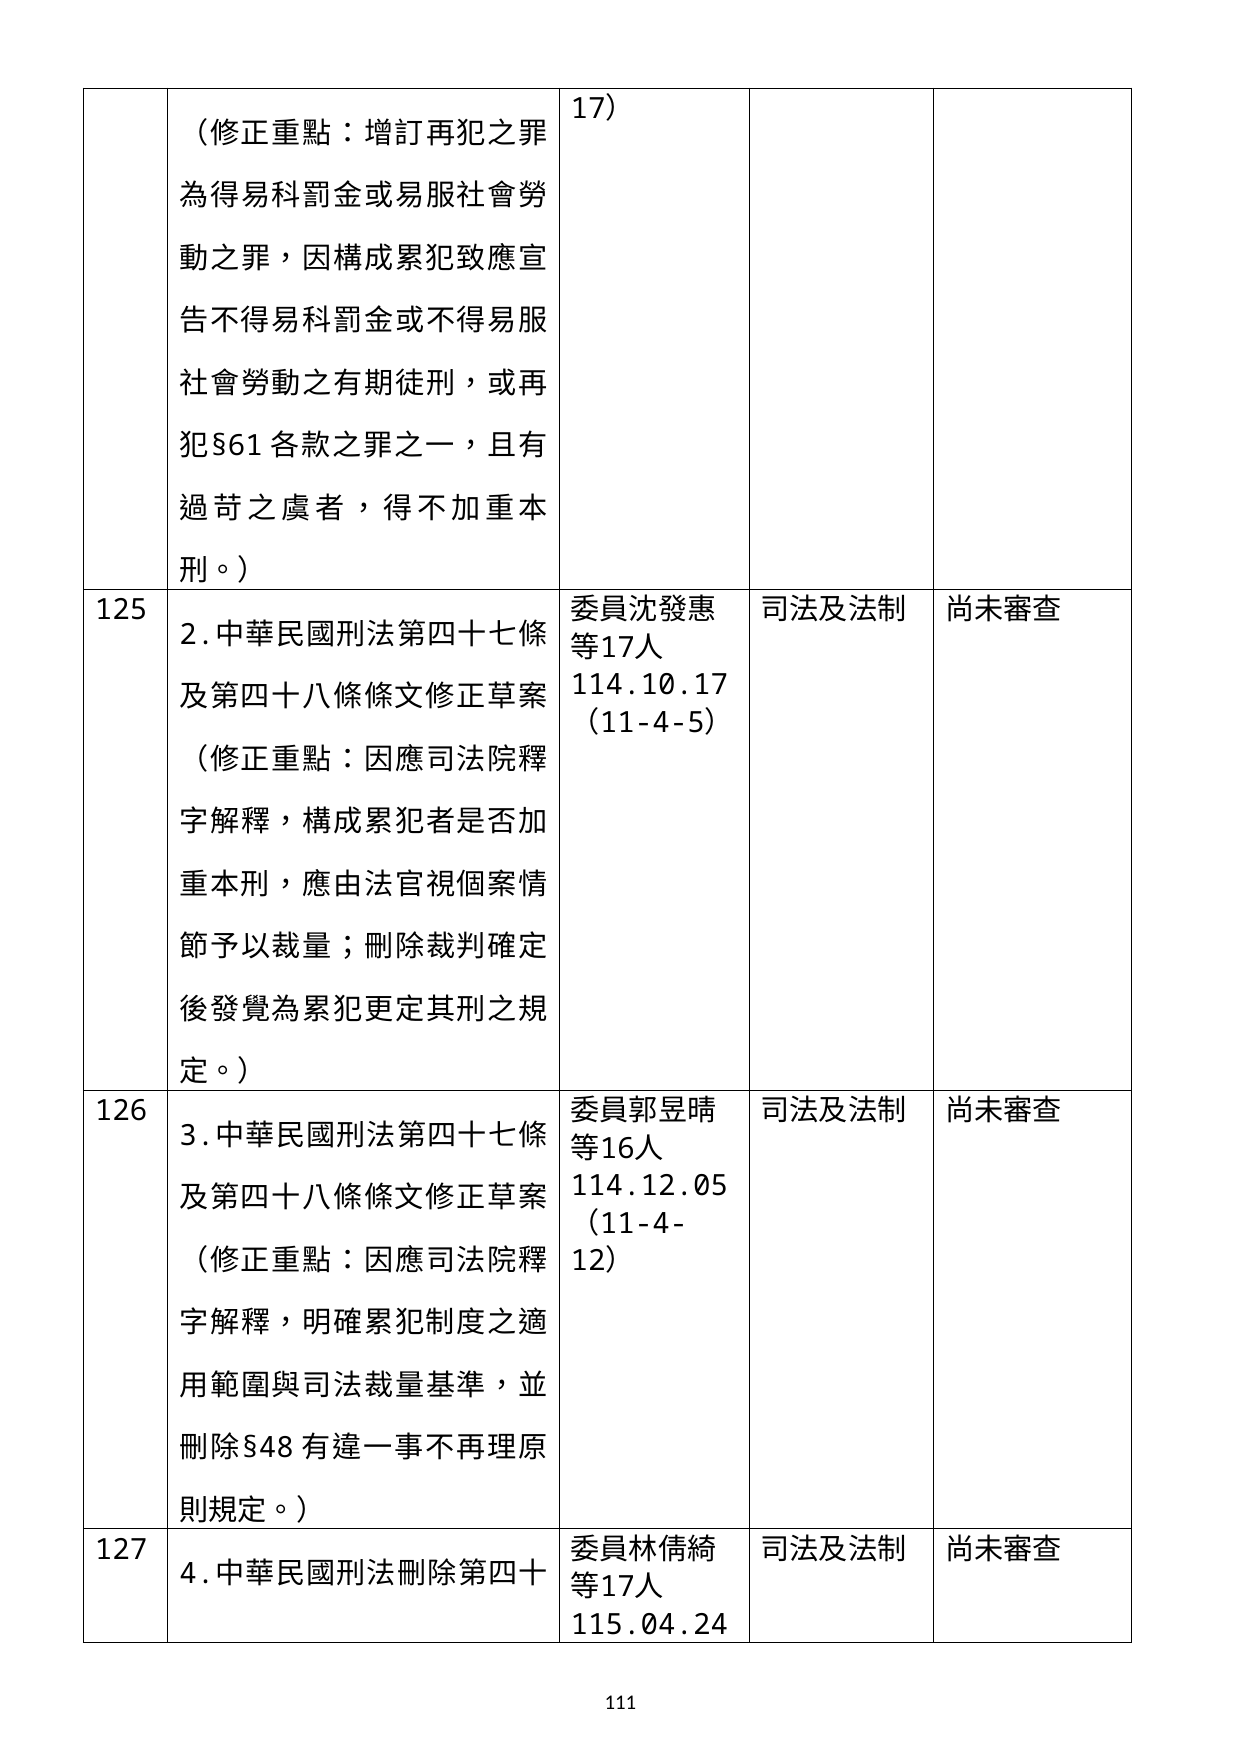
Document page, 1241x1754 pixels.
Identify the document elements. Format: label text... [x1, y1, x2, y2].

table_cell 127 [84, 1529, 167, 1642]
table_cell 司法及法制 [750, 1091, 933, 1528]
table_cell 4.中華民國刑法刪除第四十 [168, 1529, 559, 1642]
table_cell 委員郭昱晴 等16人 114.12.05 （11-4-12） [560, 1091, 749, 1528]
table_cell 司法及法制 [750, 590, 933, 1090]
table_cell 17） [560, 89, 749, 589]
table_cell 尚未審查 [934, 590, 1131, 1090]
table_cell [84, 89, 167, 589]
table_cell 司法及法制 [750, 1529, 933, 1642]
table_cell 尚未審查 [934, 1091, 1131, 1528]
table_cell 委員林倩綺 等17人 115.04.24 [560, 1529, 749, 1642]
table_cell 委員沈發惠 等17人 114.10.17 （11-4-5） [560, 590, 749, 1090]
table_cell [750, 89, 933, 589]
table_cell 125 [84, 590, 167, 1090]
table_cell 126 [84, 1091, 167, 1528]
table_cell [934, 89, 1131, 589]
table_cell 2.中華民國刑法第四十七條及第四十八條條文修正草案（修正重點：因應司法院釋字解釋，構成累犯者是否加重本刑，應由法官視個案情節予以裁量；刪除裁判確定後發覺為累犯更定其刑之規定。） [168, 590, 559, 1090]
table_cell （修正重點：增訂再犯之罪為得易科罰金或易服社會勞動之罪，因構成累犯致應宣告不得易科罰金或不得易服社會勞動之有期徒刑，或再犯§61各款之罪之一，且有過苛之虞者，得不加重本刑。） [168, 89, 559, 589]
table_cell 3.中華民國刑法第四十七條及第四十八條條文修正草案（修正重點：因應司法院釋字解釋，明確累犯制度之適用範圍與司法裁量基準，並刪除§48有違一事不再理原則規定。） [168, 1091, 559, 1528]
table_cell 尚未審查 [934, 1529, 1131, 1642]
